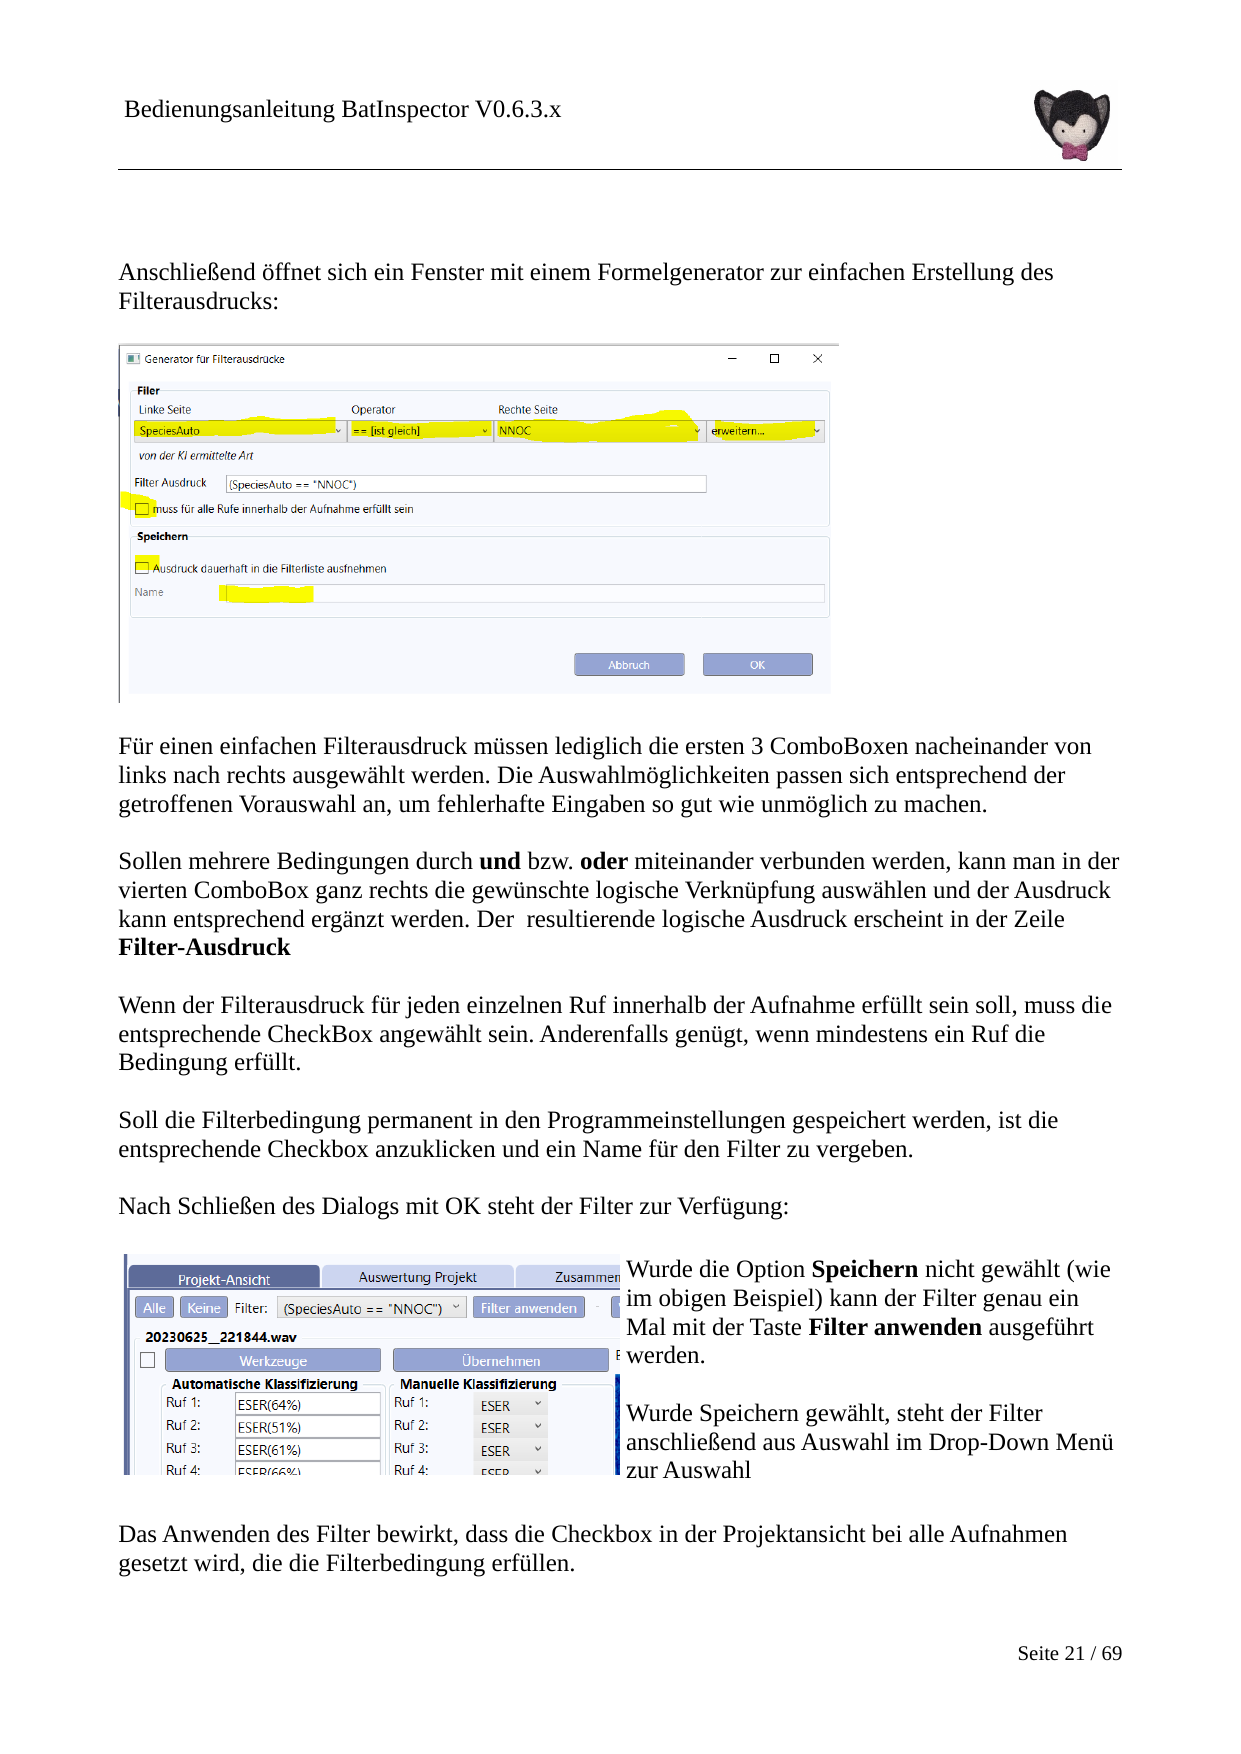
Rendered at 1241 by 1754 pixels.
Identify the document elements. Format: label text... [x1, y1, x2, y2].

text Für einen einfachen Filterausdruck müssen lediglich die ersten 3 ComboBoxen nacheinander von links nach rechts ausgewählt werden. Die Auswahlmöglichkeiten passen sich entsprechend der getroffenen Vorauswahl an, um fehlerhafte Eingaben so gut wie unmöglich zu machen. [118, 731, 1122, 817]
text Das Anwenden des Filter bewirkt, dass die Checkbox in der Projektansicht bei alle Aufnahmen gesetzt wird, die die Filterbedingung erfüllen. [118, 1519, 1122, 1576]
picture [118, 343, 839, 703]
table_header Wurde die Option Speichern nicht gewählt (wie im obigen Beispiel) kann der Filter genau ein Mal mit der Taste Filter anwenden ausgeführt werden. Wurde Speichern gewählt, steht der Filter anschließend aus Auswahl im Drop-Down Menü zur Auswahl [620, 1249, 1122, 1490]
text Wenn der Filterausdruck für jeden einzelnen Ruf innerhalb der Aufnahme erfüllt sein soll, muss die entsprechende CheckBox angewählt sein. Anderenfalls genügt, wenn mindestens ein Ruf die Bedingung erfüllt. [118, 990, 1122, 1076]
text Nach Schließen des Dialogs mit OK steht der Filter zur Verfügung: [118, 1191, 1122, 1220]
picture [1030, 80, 1119, 169]
text Sollen mehrere Bedingungen durch und bzw. oder miteinander verbunden werden, kann man in der vierten ComboBox ganz rechts die gewünschte logische Verknüpfung auswählen und der Ausdruck kann entsprechend ergänzt werden. Der resultierende logische Ausdruck erscheint in der Zeile Filter-Ausdruck [118, 846, 1122, 961]
text Anschließend öffnet sich ein Fenster mit einem Formelgenerator zur einfachen Erstellung des Filterausdrucks: [118, 257, 1122, 314]
text Soll die Filterbedingung permanent in den Programmeinstellungen gespeichert werden, ist die entsprechende Checkbox anzuklicken und ein Name für den Filter zu vergeben. [118, 1105, 1122, 1162]
table_header [118, 1249, 620, 1490]
picture [123, 1254, 620, 1475]
